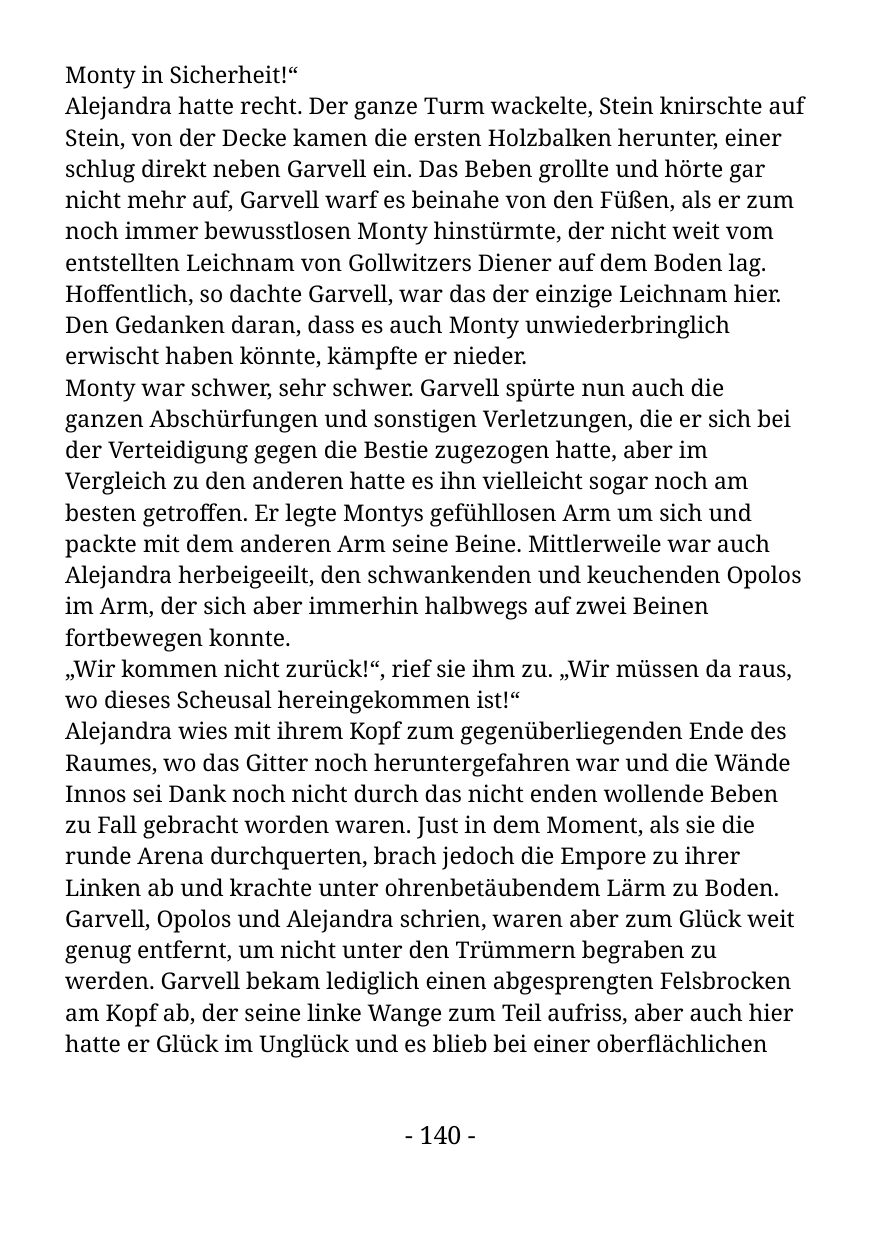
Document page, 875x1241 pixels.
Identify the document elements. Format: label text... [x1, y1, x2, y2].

text „Wir kommen nicht zurück!“, rief sie ihm zu. „Wir müssen da raus, wo dieses Scheusal hereingekommen ist!“ [65, 653, 809, 715]
text Monty in Sicherheit!“ [65, 59, 809, 90]
text Alejandra wies mit ihrem Kopf zum gegenüberliegenden Ende des Raumes, wo das Gitter noch heruntergefahren war und die Wände Innos sei Dank noch nicht durch das nicht enden wollende Beben zu Fall gebracht worden waren. Just in dem Moment, als sie die runde Arena durchquerten, brach jedoch die Empore zu ihrer Linken ab und krachte unter ohrenbetäubendem Lärm zu Boden. Garvell, Opolos und Alejandra schrien, waren aber zum Glück weit genug entfernt, um nicht unter den Trümmern begraben zu werden. Garvell bekam lediglich einen abgesprengten Felsbrocken am Kopf ab, der seine linke Wange zum Teil aufriss, aber auch hier hatte er Glück im Unglück und es blieb bei einer oberflächlichen [65, 715, 809, 1059]
text Monty war schwer, sehr schwer. Garvell spürte nun auch die ganzen Abschürfungen und sonstigen Verletzungen, die er sich bei der Verteidigung gegen die Bestie zugezogen hatte, aber im Vergleich zu den anderen hatte es ihn vielleicht sogar noch am besten getroffen. Er legte Montys gefühllosen Arm um sich und packte mit dem anderen Arm seine Beine. Mittlerweile war auch Alejandra herbeigeeilt, den schwankenden und keuchenden Opolos im Arm, der sich aber immerhin halbwegs auf zwei Beinen fortbewegen konnte. [65, 372, 809, 653]
text Alejandra hatte recht. Der ganze Turm wackelte, Stein knirschte auf Stein, von der Decke kamen die ersten Holzbalken herunter, einer schlug direkt neben Garvell ein. Das Beben grollte und hörte gar nicht mehr auf, Garvell warf es beinahe von den Füßen, als er zum noch immer bewusstlosen Monty hinstürmte, der nicht weit vom entstellten Leichnam von Gollwitzers Diener auf dem Boden lag. Hoffentlich, so dachte Garvell, war das der einzige Leichnam hier. Den Gedanken daran, dass es auch Monty unwiederbringlich erwischt haben könnte, kämpfte er nieder. [65, 90, 809, 372]
